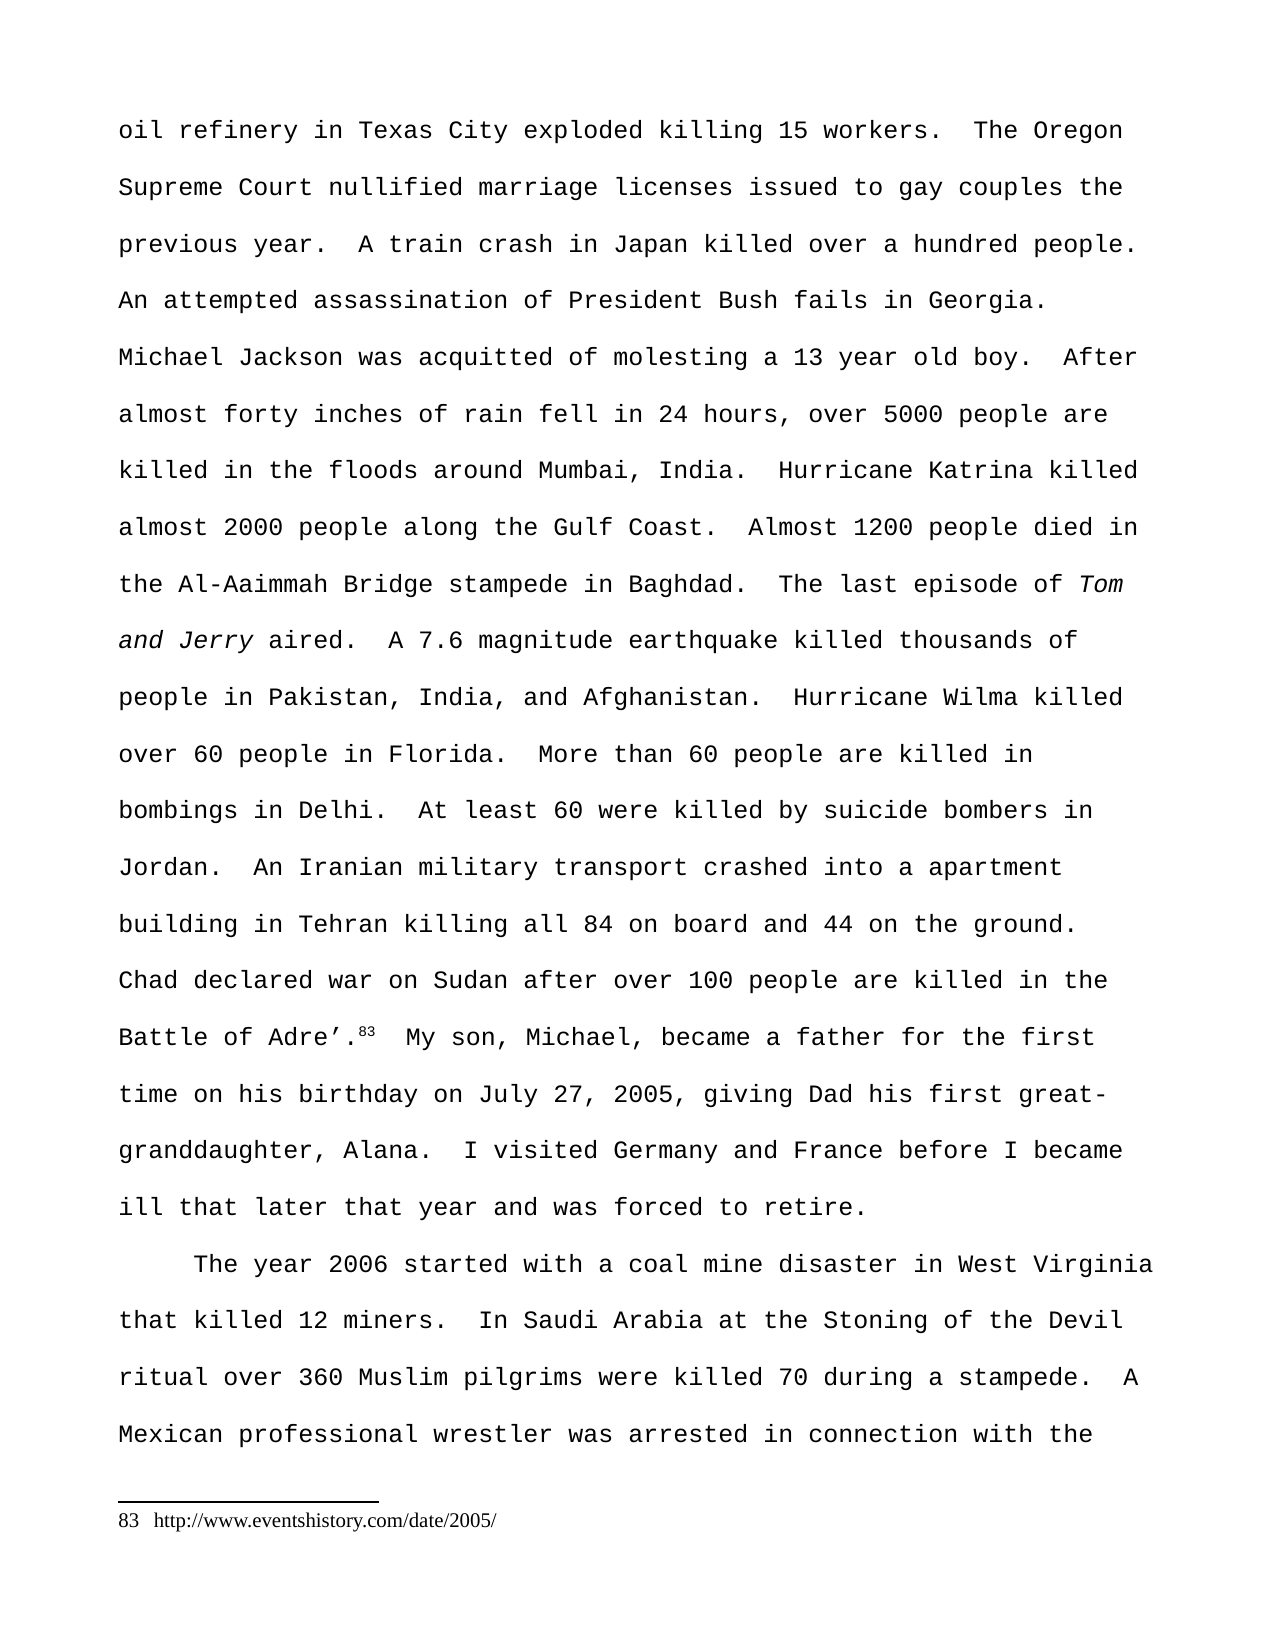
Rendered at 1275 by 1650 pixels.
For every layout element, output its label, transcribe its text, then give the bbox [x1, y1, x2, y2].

text http://www.eventshistory.com/date/2005/ [118, 1508, 1157, 1532]
text The year 2006 started with a coal mine disaster in West Virginia that killed 12 miners. In Saudi Arabia at the Stoning of the Devil ritual over 360 Muslim pilgrims were killed 70 during a stampede. A Mexican professional wrestler was arrested in connection with the [118, 1251, 1157, 1450]
text oil refinery in Texas City exploded killing 15 workers. The Oregon Supreme Court nullified marriage licenses issued to gay couples the previous year. A train crash in Japan killed over a hundred people. An attempted assassination of President Bush fails in Georgia. Michael Jackson was acquitted of molesting a 13 year old boy. After almost forty inches of rain fell in 24 hours, over 5000 people are killed in the floods around Mumbai, India. Hurricane Katrina killed almost 2000 people along the Gulf Coast. Almost 1200 people died in the Al-Aaimmah Bridge stampede in Baghdad. The last episode of Tom and Jerry aired. A 7.6 magnitude earthquake killed thousands of people in Pakistan, India, and Afghanistan. Hurricane Wilma killed over 60 people in Florida. More than 60 people are killed in bombings in Delhi. At least 60 were killed by suicide bombers in Jordan. An Iranian military transport crashed into a apartment building in Tehran killing all 84 on board and 44 on the ground. Chad declared war on Sudan after over 100 people are killed in the Battle of Adre’. My son, Michael, became a father for the first time on his birthday on July 27, 2005, giving Dad his first great-granddaughter, Alana. I visited Germany and France before I became ill that later that year and was forced to retire. [118, 118, 1157, 1223]
